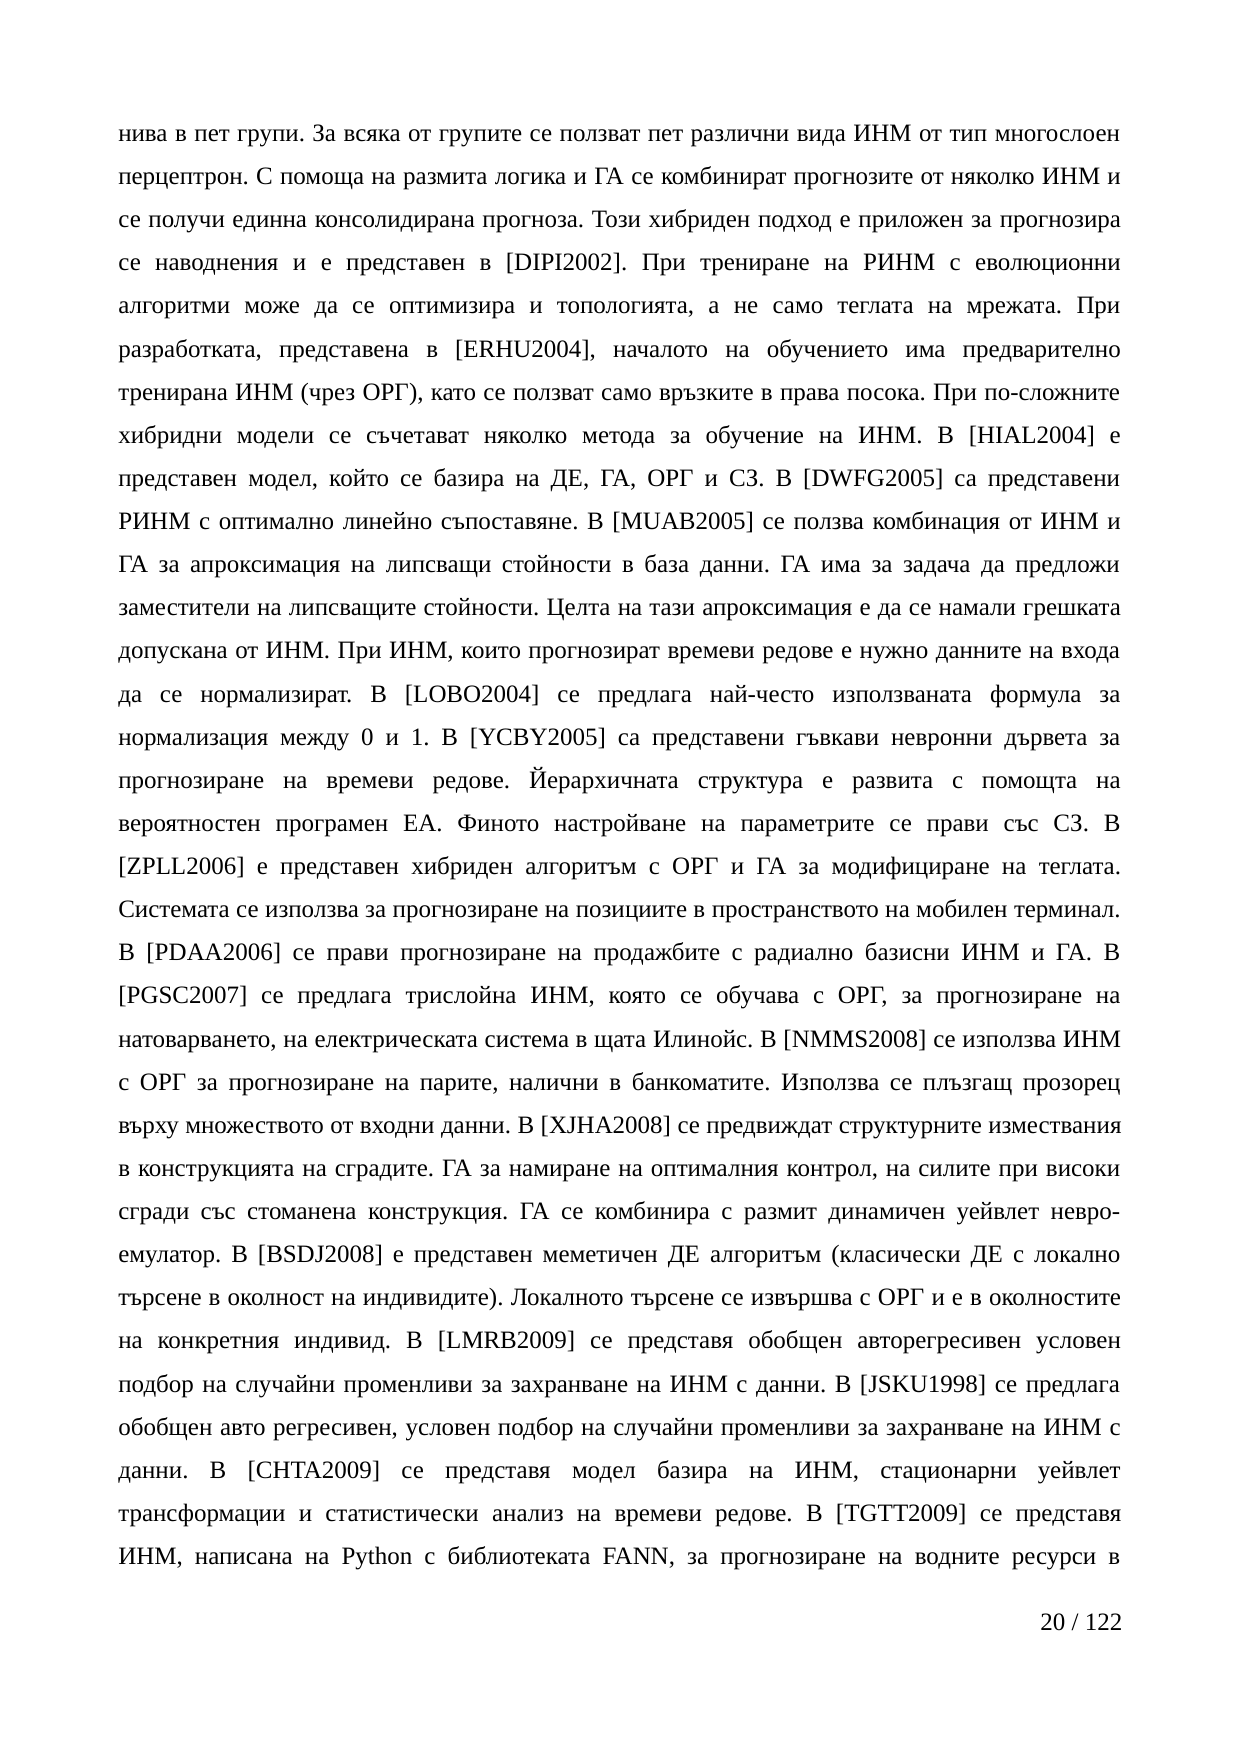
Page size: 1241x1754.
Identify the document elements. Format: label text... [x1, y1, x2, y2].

text нива в пет групи. За всяка от групите се ползват пет различни вида ИНМ от тип многослоен перцептрон. С помоща на размита логика и ГА се комбинират прогнозите от няколко ИНМ и се получи единна консолидирана прогноза. Този хибриден подход е приложен за прогнозира се наводнения и е представен в [DIPI2002]. При трениране на РИНМ с еволюционни алгоритми може да се оптимизира и топологията, а не само теглата на мрежата. При разработката, представена в [ERHU2004], началото на обучението има предварително тренирана ИНМ (чрез ОРГ), като се ползват само връзките в права посока. При по-сложните хибридни модели се съчетават няколко метода за обучение на ИНМ. В [HIAL2004] е представен модел, който се базира на ДЕ, ГА, ОРГ и СЗ. В [DWFG2005] са представени РИНМ с оптимално линейно съпоставяне. В [MUAB2005] се ползва комбинация от ИНМ и ГА за апроксимация на липсващи стойности в база данни. ГА има за задача да предложи заместители на липсващите стойности. Целта на тази апроксимация е да се намали грешката допускана от ИНМ. При ИНМ, които прогнозират времеви редове е нужно данните на входа да се нормализират. В [LOBO2004] се предлага най-често използваната формула за нормализация между 0 и 1. В [YCBY2005] са представени гъвкави невронни дървета за прогнозиране на времеви редове. Йерархичната структура е развита с помощта на вероятностен програмен ЕА. Финото настройване на параметрите се прави със СЗ. В [ZPLL2006] е представен хибриден алгоритъм с ОРГ и ГА за модифициране на теглата. Системата се използва за прогнозиране на позициите в пространството на мобилен терминал. В [PDAA2006] се прави прогнозиране на продажбите с радиално базисни ИНМ и ГА. В [PGSC2007] се предлага трислойна ИНМ, която се обучава с ОРГ, за прогнозиране на натоварването, на електрическата система в щата Илинойс. В [NMMS2008] се използва ИНМ с ОРГ за прогнозиране на парите, налични в банкоматите. Използва се плъзгащ прозорец върху множеството от входни данни. В [XJHA2008] се предвиждат структурните измествания в конструкцията на сградите. ГА за намиране на оптималния контрол, на силите при високи сгради със стоманена конструкция. ГА се комбинира с размит динамичен уейвлет невро-емулатор. В [BSDJ2008] е представен меметичен ДЕ алгоритъм (класически ДЕ с локално търсене в околност на индивидите). Локалното търсене се извършва с ОРГ и е в околностите на конкретния индивид. В [LMRB2009] се представя обобщен авторегресивен условен подбор на случайни променливи за захранване на ИНМ с данни. В [JSKU1998] се предлага обобщен авто регресивен, условен подбор на случайни променливи за захранване на ИНМ с данни. В [CHTA2009] се представя модел базира на ИНМ, стационарни уейвлет трансформации и статистически анализ на времеви редове. В [TGTT2009] се представя ИНМ, написана на Python с библиотеката FANN, за прогнозиране на водните ресурси в [118, 118, 1122, 1570]
